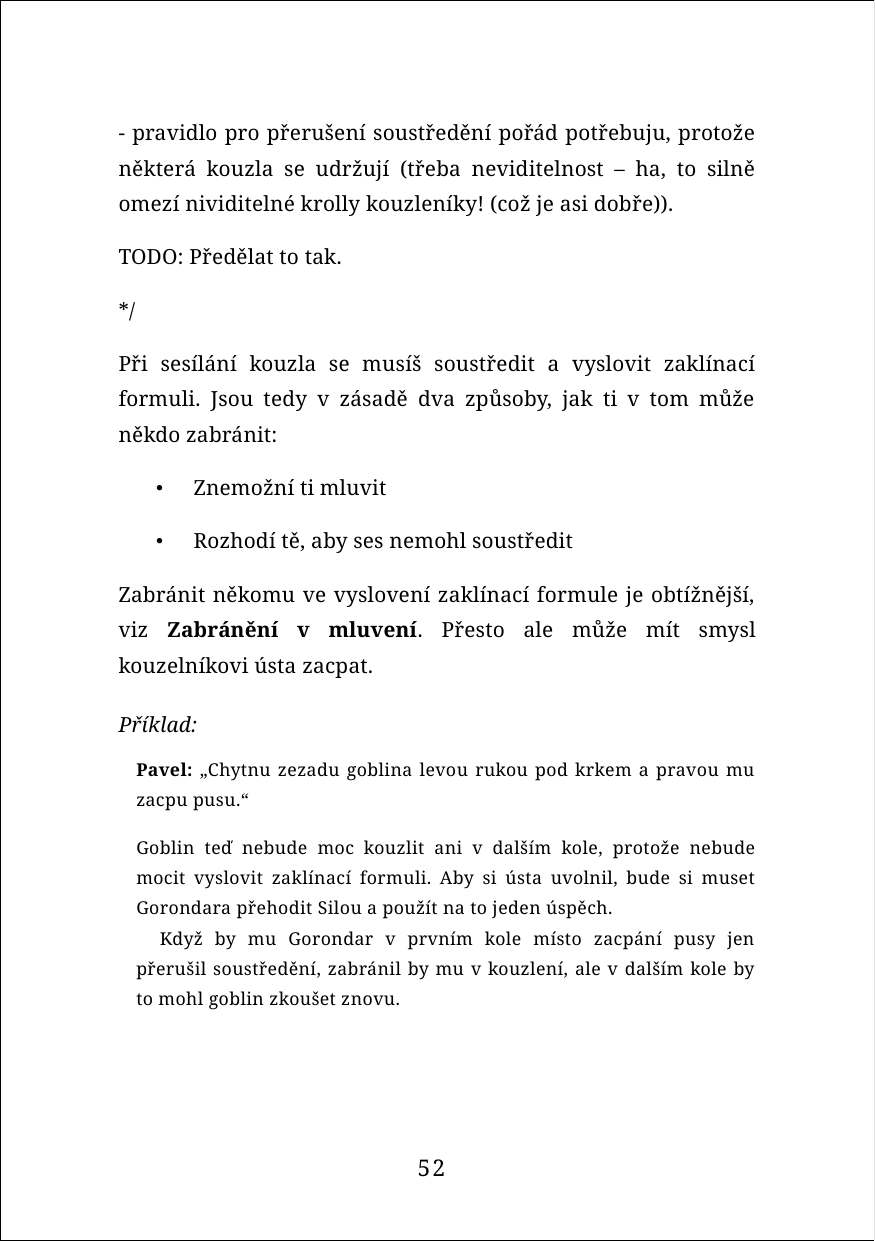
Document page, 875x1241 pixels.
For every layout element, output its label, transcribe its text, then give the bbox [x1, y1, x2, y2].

text Při sesílání kouzla se musíš soustředit a vyslovit zaklínací formuli. Jsou tedy v zásadě dva způsoby, jak ti v tom může někdo zabránit: [118, 349, 756, 448]
text Zabránit někomu ve vyslovení zaklínací formule je obtížnější, viz Zabránění v mluvení. Přesto ale může mít smysl kouzelníkovi ústa zacpat. [118, 580, 756, 679]
text TODO: Předělat to tak. [118, 242, 756, 271]
text - pravidlo pro přerušení soustředění pořád potřebuju, protože některá kouzla se udržují (třeba neviditelnost – ha, to silně omezí nividitelné krolly kouzleníky! (což je asi dobře)). [118, 118, 756, 218]
text Goblin teď nebude moc kouzlit ani v dalším kole, protože nebude mocit vyslovit zaklínací formuli. Aby si ústa uvolnil, bude si muset Gorondara přehodit Silou a použít na to jeden úspěch. Když by mu Gorondar v prvním kole místo zacpání pusy jen přerušil soustředění, zabránil by mu v kouzlení, ale v dalším kole by to mohl goblin zkoušet znovu. [136, 835, 756, 1011]
text Příklad: [118, 710, 756, 738]
list Znemožní ti mluvit [156, 473, 756, 502]
text Pavel: „Chytnu zezadu goblina levou rukou pod krkem a pravou mu zacpu pusu.“ [136, 757, 756, 812]
text */ [118, 296, 756, 324]
list Rozhodí tě, aby ses nemohl soustředit [156, 526, 756, 555]
